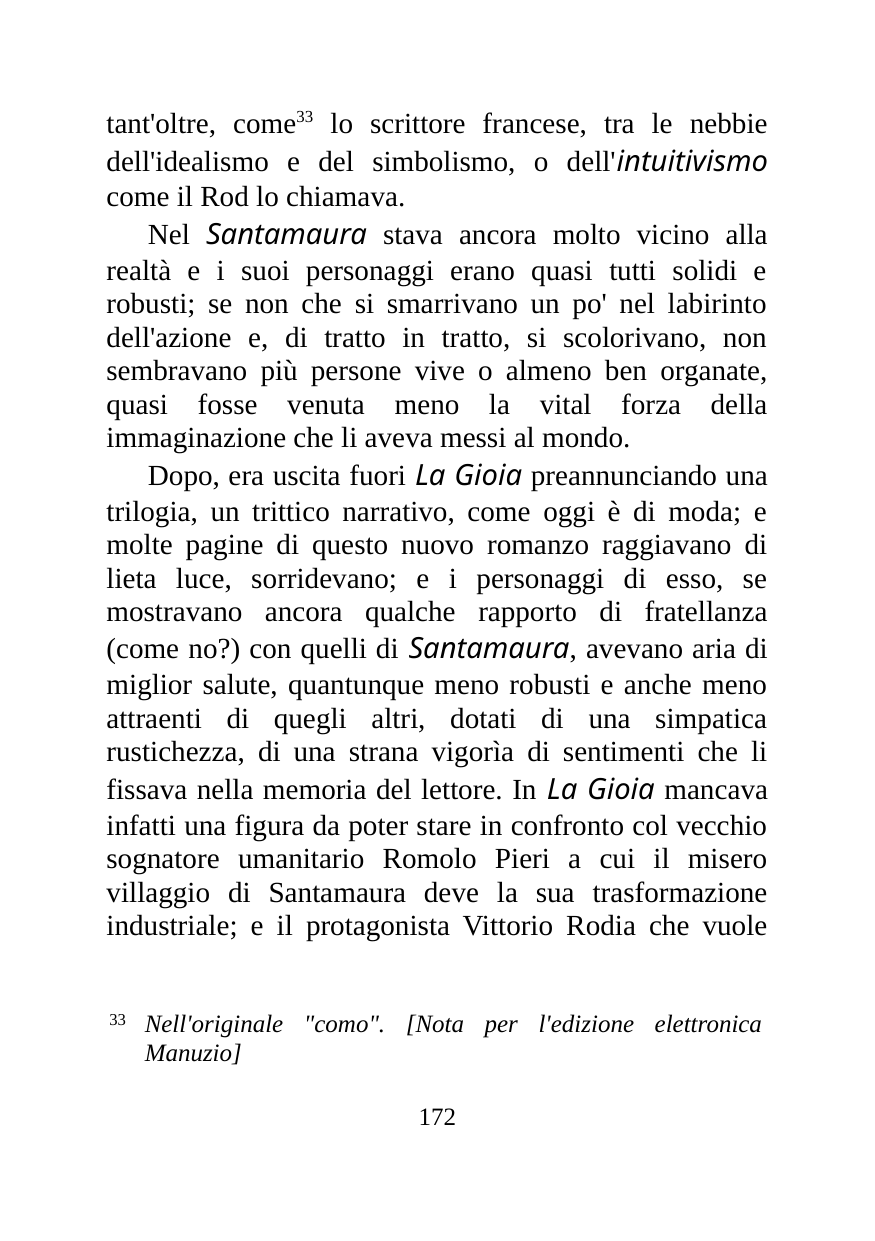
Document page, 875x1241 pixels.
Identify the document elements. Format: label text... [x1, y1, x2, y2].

text Nel Santamaura stava ancora molto vicino alla realtà e i suoi personaggi erano quasi tutti solidi e robusti; se non che si smarrivano un po' nel labirinto dell'azione e, di tratto in tratto, si scolorivano, non sembravano più persone vive o almeno ben organate, quasi fosse venuta meno la vital forza della immaginazione che li aveva messi al mondo. [106, 213, 768, 454]
text [106, 972, 768, 1007]
text Dopo, era uscita fuori La Gioia preannunciando una trilogia, un trittico narrativo, come oggi è di moda; e molte pagine di questo nuovo romanzo raggiavano di lieta luce, sorridevano; e i personaggi di esso, se mostravano ancora qualche rapporto di fratellanza (come no?) con quelli di Santamaura, avevano aria di miglior salute, quantunque meno robusti e anche meno attraenti di quegli altri, dotati di una simpatica rustichezza, di una strana vigorìa di sentimenti che li fissava nella memoria del lettore. In La Gioia mancava infatti una figura da poter stare in confronto col vecchio sognatore umanitario Romolo Pieri a cui il misero villaggio di Santamaura deve la sua trasformazione industriale; e il protagonista Vittorio Rodia che vuole [106, 454, 768, 942]
text Nell'originale "como". [Nota per l'edizione elettronica Manuzio] [106, 1007, 768, 1070]
text tant'oltre, come lo scrittore francese, tra le nebbie dell'idealismo e del simbolismo, o dell'intuitivismo come il Rod lo chiamava. [106, 106, 768, 213]
